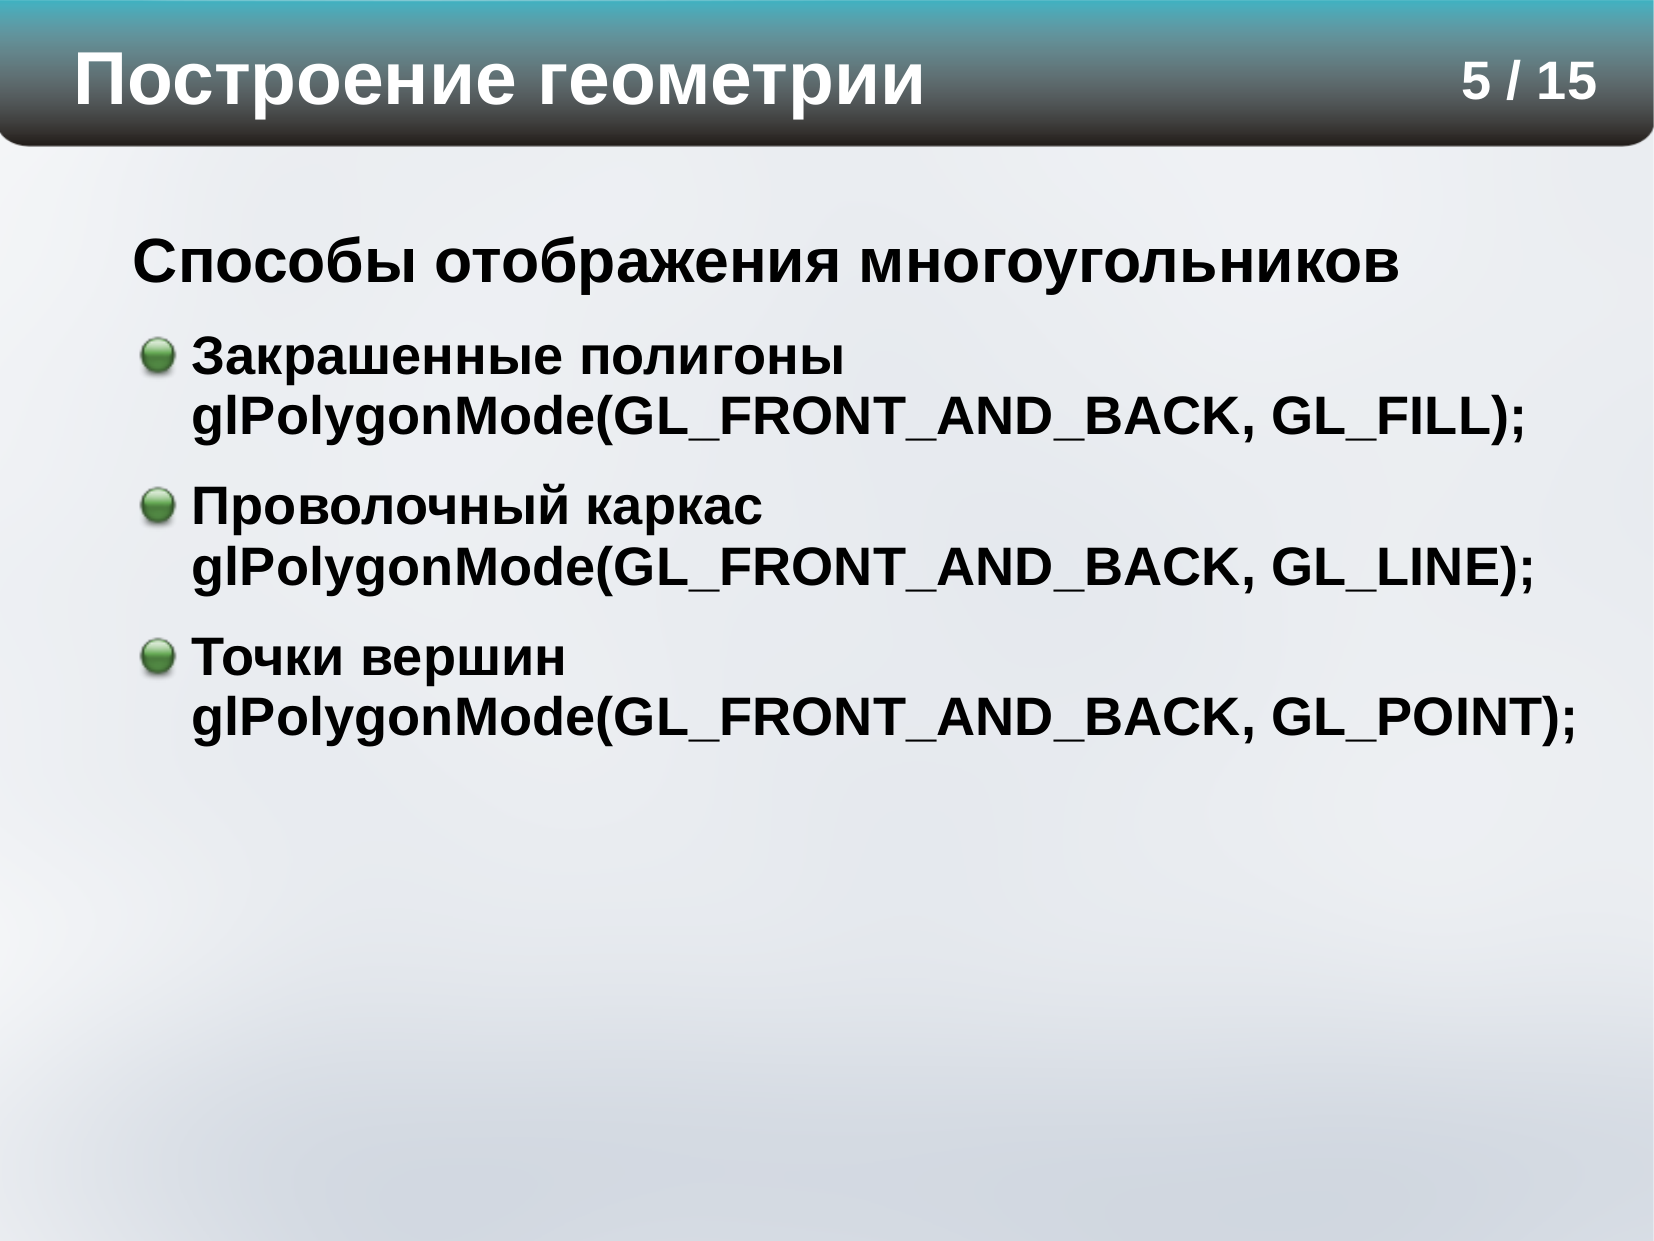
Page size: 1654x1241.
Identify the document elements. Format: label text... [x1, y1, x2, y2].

text_box Построение геометрии [59, 29, 1418, 129]
picture [0, 0, 1654, 1241]
text_box Способы отображения многоугольников Закрашенные полигоны glPolygonMode(GL_FRONT_AND_BACK, GL_FILL); Проволочный каркас glPolygonMode(GL_FRONT_AND_BACK, GL_LINE); Точки вершин glPolygonMode(GL_FRONT_AND_BACK, GL_POINT); [118, 218, 1625, 755]
text_box <номер> / 15 [1446, 42, 1654, 119]
